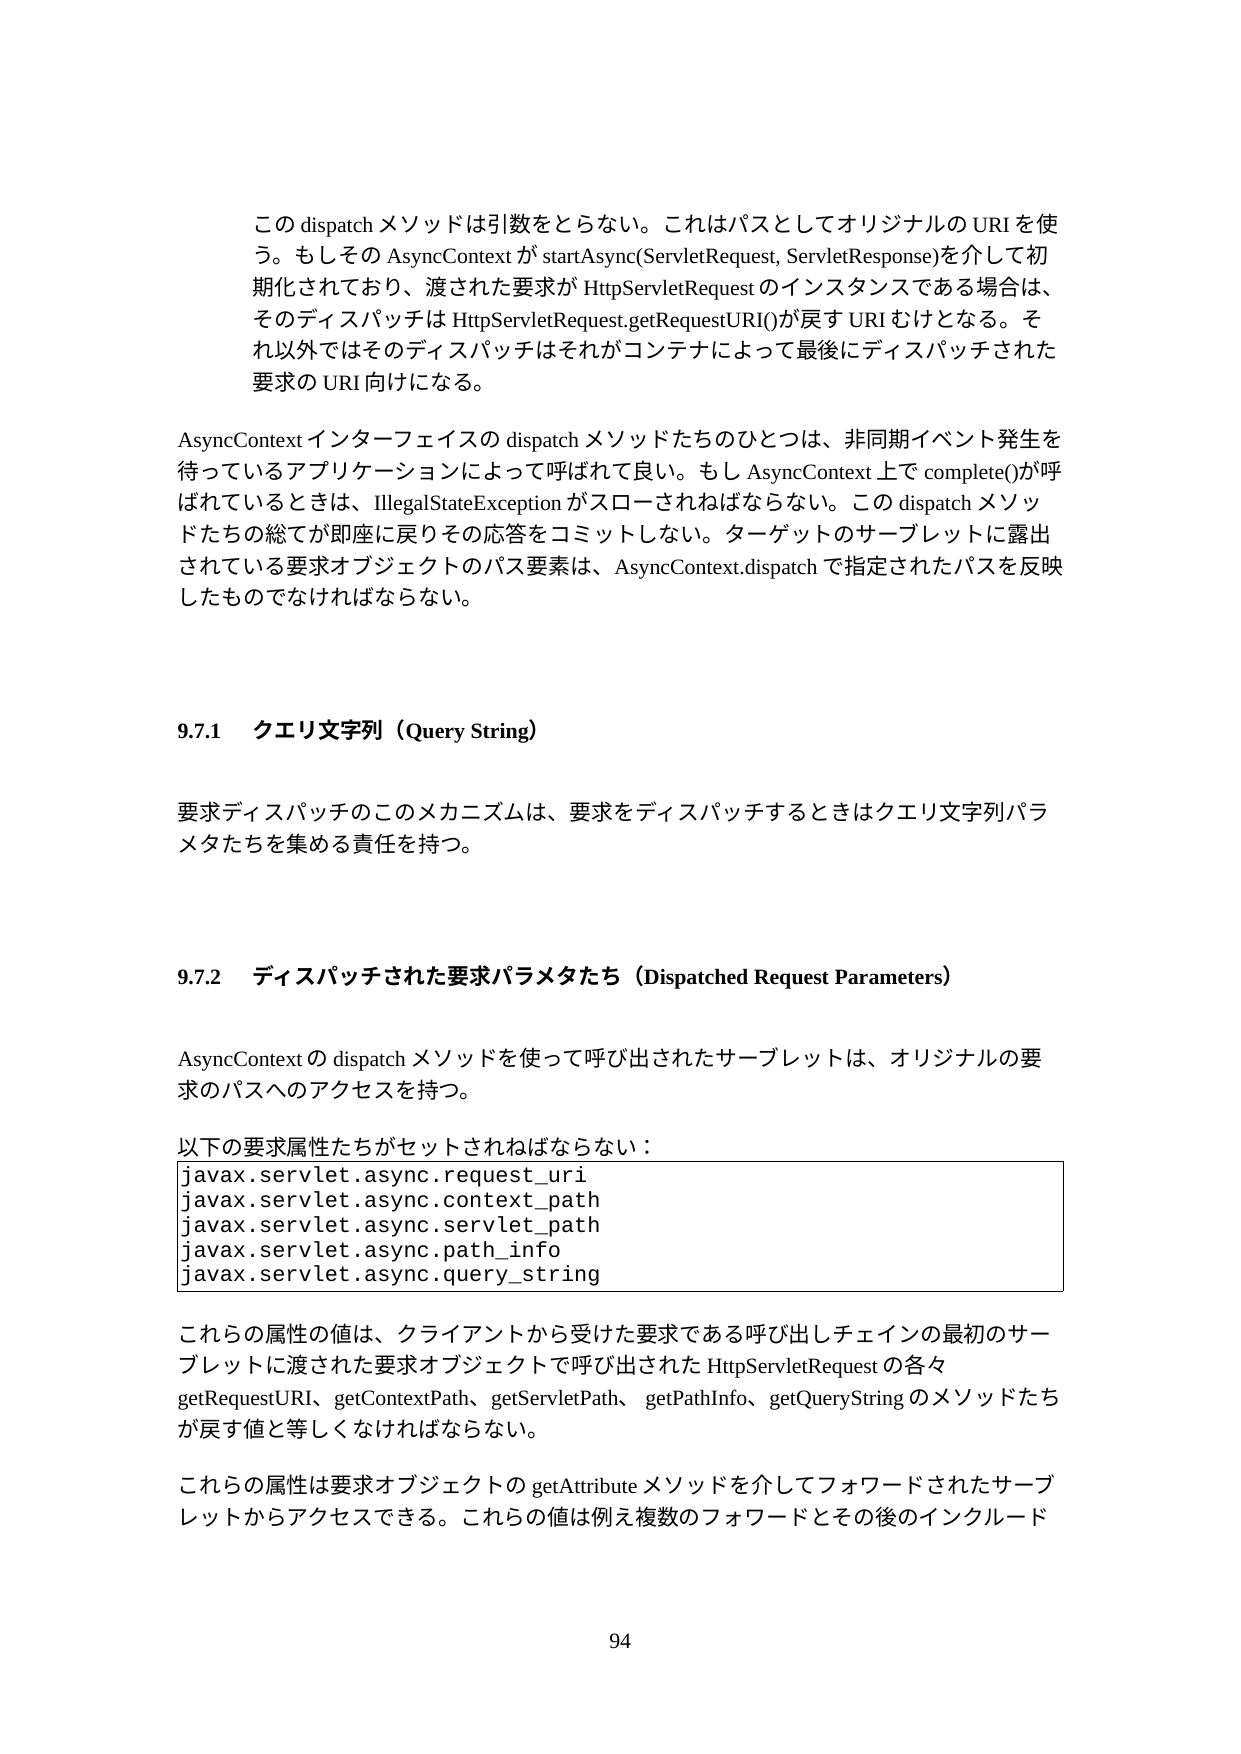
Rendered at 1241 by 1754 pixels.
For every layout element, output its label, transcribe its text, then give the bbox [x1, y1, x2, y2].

text javax.servlet.async.servlet_path [178, 1211, 1063, 1236]
subtitle クエリ文字列（Query String） [177, 713, 1063, 744]
text これらの属性は要求オブジェクトのgetAttributeメソッドを介してフォワードされたサーブレットからアクセスできる。これらの値は例え複数のフォワードとその後のインクルード [177, 1468, 1063, 1532]
text javax.servlet.async.request_uri [178, 1162, 1063, 1186]
text これらの属性の値は、クライアントから受けた要求である呼び出しチェインの最初のサーブレットに渡された要求オブジェクトで呼び出されたHttpServletRequestの各々getRequestURI、getContextPath、getServletPath、 getPathInfo、getQueryStringのメソッドたちが戻す値と等しくなければならない。 [177, 1317, 1063, 1443]
text AsyncContextインターフェイスのdispatchメソッドたちのひとつは、非同期イベント発生を待っているアプリケーションによって呼ばれて良い。もしAsyncContext上でcomplete()が呼ばれているときは、IllegalStateExceptionがスローされねばならない。このdispatchメソッドたちの総てが即座に戻りその応答をコミットしない。ターゲットのサーブレットに露出されている要求オブジェクトのパス要素は、AsyncContext.dispatchで指定されたパスを反映したものでなければならない。 [177, 422, 1063, 612]
subtitle ディスパッチされた要求パラメタたち（Dispatched Request Parameters） [177, 959, 1063, 991]
text javax.servlet.async.context_path [178, 1186, 1063, 1211]
text javax.servlet.async.query_string [178, 1261, 1063, 1291]
text 要求ディスパッチのこのメカニズムは、要求をディスパッチするときはクエリ文字列パラメタたちを集める責任を持つ。 [177, 795, 1063, 858]
text AsyncContextのdispatchメソッドを使って呼び出されたサーブレットは、オリジナルの要求のパスへのアクセスを持つ。 [177, 1041, 1063, 1104]
text javax.servlet.async.path_info [178, 1236, 1063, 1261]
list このdispatchメソッドは引数をとらない。これはパスとしてオリジナルのURIを使う。もしそのAsyncContextがstartAsync(ServletRequest, ServletResponse)を介して初期化されており、渡された要求が HttpServletRequestのインスタンスである場合は、そのディスパッチはHttpServletRequest.getRequestURI()が戻すURIむけとなる。それ以外ではそのディスパッチはそれがコンテナによって最後にディスパッチされた要求のURI向けになる。 [215, 207, 1063, 397]
text 以下の要求属性たちがセットされねばならない： [177, 1130, 1063, 1161]
